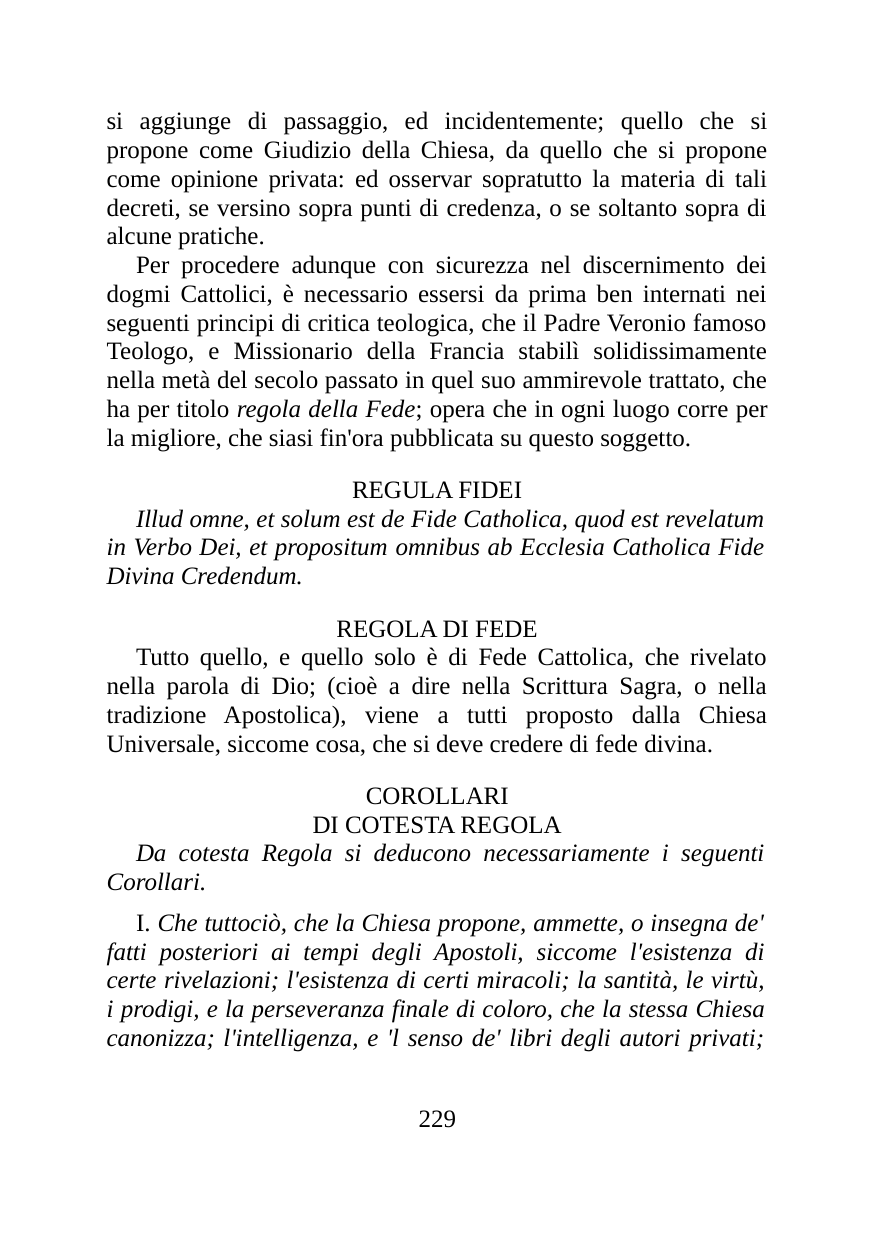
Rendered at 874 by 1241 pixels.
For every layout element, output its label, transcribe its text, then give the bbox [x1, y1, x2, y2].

text I. Che tuttociò, che la Chiesa propone, ammette, o insegna de' fatti posteriori ai tempi degli Apostoli, siccome l'esistenza di certe rivelazioni; l'esistenza di certi miracoli; la santità, le virtù, i prodigi, e la perseveranza finale di coloro, che la stessa Chiesa canonizza; l'intelligenza, e 'l senso de' libri degli autori privati; [106, 908, 768, 1052]
subtitle REGOLA DI FEDE [106, 614, 768, 642]
text Per procedere adunque con sicurezza nel discernimento dei dogmi Cattolici, è necessario essersi da prima ben internati nei seguenti principi di critica teologica, che il Padre Veronio famoso Teologo, e Missionario della Francia stabilì solidissimamente nella metà del secolo passato in quel suo ammirevole trattato, che ha per titolo regola della Fede; opera che in ogni luogo corre per la migliore, che siasi fin'ora pubblicata su questo soggetto. [106, 250, 768, 451]
text Tutto quello, e quello solo è di Fede Cattolica, che rivelato nella parola di Dio; (cioè a dire nella Scrittura Sagra, o nella tradizione Apostolica), viene a tutti proposto dalla Chiesa Universale, siccome cosa, che si deve credere di fede divina. [106, 642, 768, 757]
text Illud omne, et solum est de Fide Catholica, quod est revelatum in Verbo Dei, et propositum omnibus ab Ecclesia Catholica Fide Divina Credendum. [106, 504, 768, 590]
subtitle COROLLARI DI COTESTA REGOLA [106, 781, 768, 838]
text si aggiunge di passaggio, ed incidentemente; quello che si propone come Giudizio della Chiesa, da quello che si propone come opinione privata: ed osservar sopratutto la materia di tali decreti, se versino sopra punti di credenza, o se soltanto sopra di alcune pratiche. [106, 106, 768, 250]
subtitle REGULA FIDEI [106, 475, 768, 504]
text Da cotesta Regola si deducono necessariamente i seguenti Corollari. [106, 838, 768, 896]
